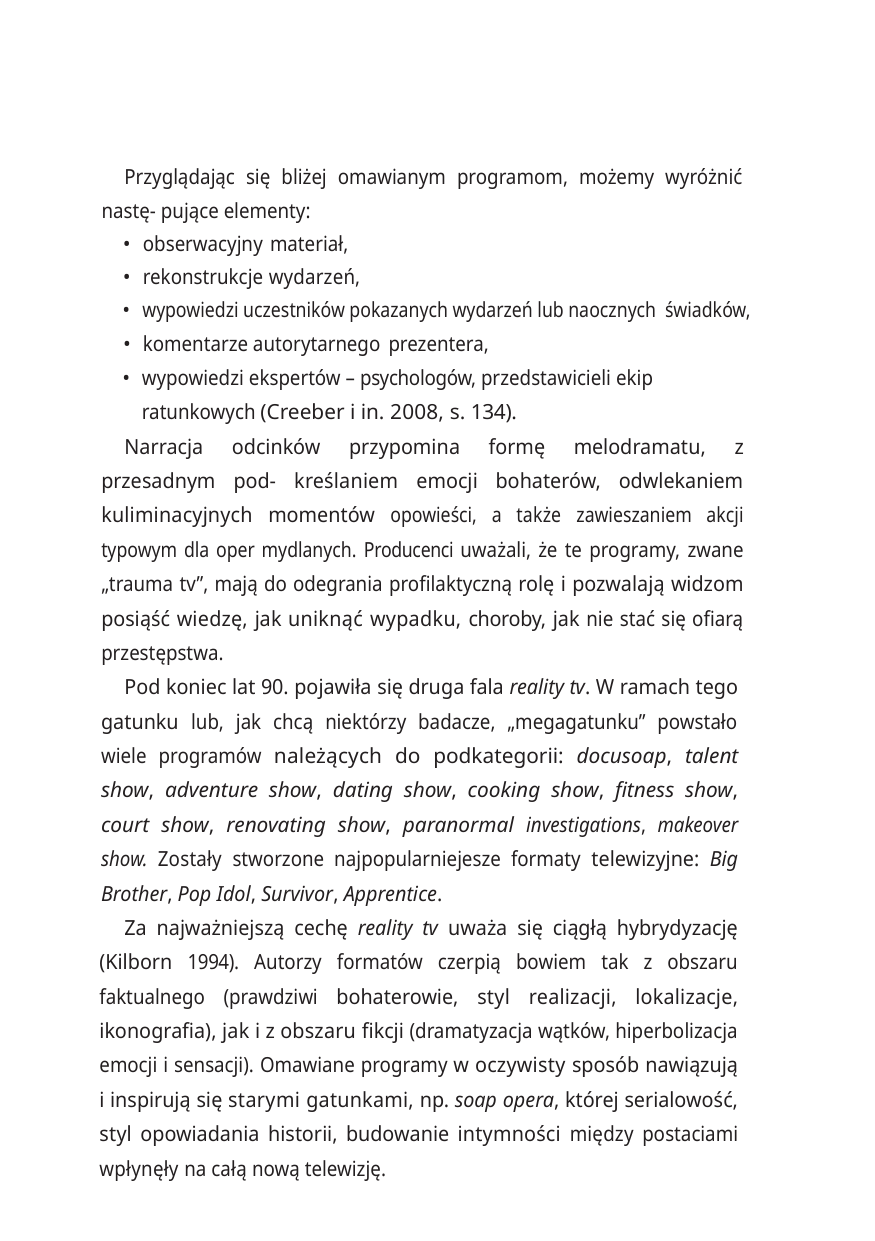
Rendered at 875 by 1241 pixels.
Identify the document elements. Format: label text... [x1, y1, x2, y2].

text Za najważniejszą cechę reality tv uważa się ciągłą hybrydyzację (Kilborn 1994). Autorzy formatów czerpią bowiem tak z obszaru faktualnego (prawdziwi bohaterowie, styl realizacji, lokalizacje, ikonografia), jak i z obszaru fikcji (dramatyzacja wątków, hiperbolizacja emocji i sensacji). Omawiane programy w oczywisty sposób nawiązują i inspirują się starymi gatunkami, np. soap opera, której serialowość, styl opowiadania historii, budowanie intymności między postaciami wpłynęły na całą nową telewizję. [99, 913, 738, 1182]
list obserwacyjny materiał, [123, 231, 755, 256]
list wypowiedzi uczestników pokazanych wydarzeń lub naocznych świadków, [122, 296, 755, 324]
list rekonstrukcje wydarzeń, [123, 262, 755, 290]
list komentarze autorytarnego prezentera, [123, 329, 755, 358]
text Pod koniec lat 90. pojawiła się druga fala reality tv. W ramach tego gatunku lub, jak chcą niektórzy badacze, „megagatunku” powstało wiele programów należących do podkategorii: docusoap, talent show, adventure show, dating show, cooking show, fitness show, court show, renovating show, paranormal investigations, makeover show. Zostały stworzone najpopularniejesze formaty telewizyjne: Big Brother, Pop Idol, Survivor, Apprentice. [101, 672, 738, 907]
text Przyglądając się bliżej omawianym programom, możemy wyróżnić nastę- pujące elementy: [101, 162, 743, 225]
list wypowiedzi ekspertów – psychologów, przedstawicieli ekip ratunkowych (Creeber i in. 2008, s. 134). [122, 363, 738, 426]
text Narracja odcinków przypomina formę melodramatu, z przesadnym pod- kreślaniem emocji bohaterów, odwlekaniem kuliminacyjnych momentów opowieści, a także zawieszaniem akcji typowym dla oper mydlanych. Producenci uważali, że te programy, zwane „trauma tv”, mają do odegrania profilaktyczną rolę i pozwalają widzom posiąść wiedzę, jak uniknąć wypadku, choroby, jak nie stać się ofiarą przestępstwa. [101, 432, 743, 667]
